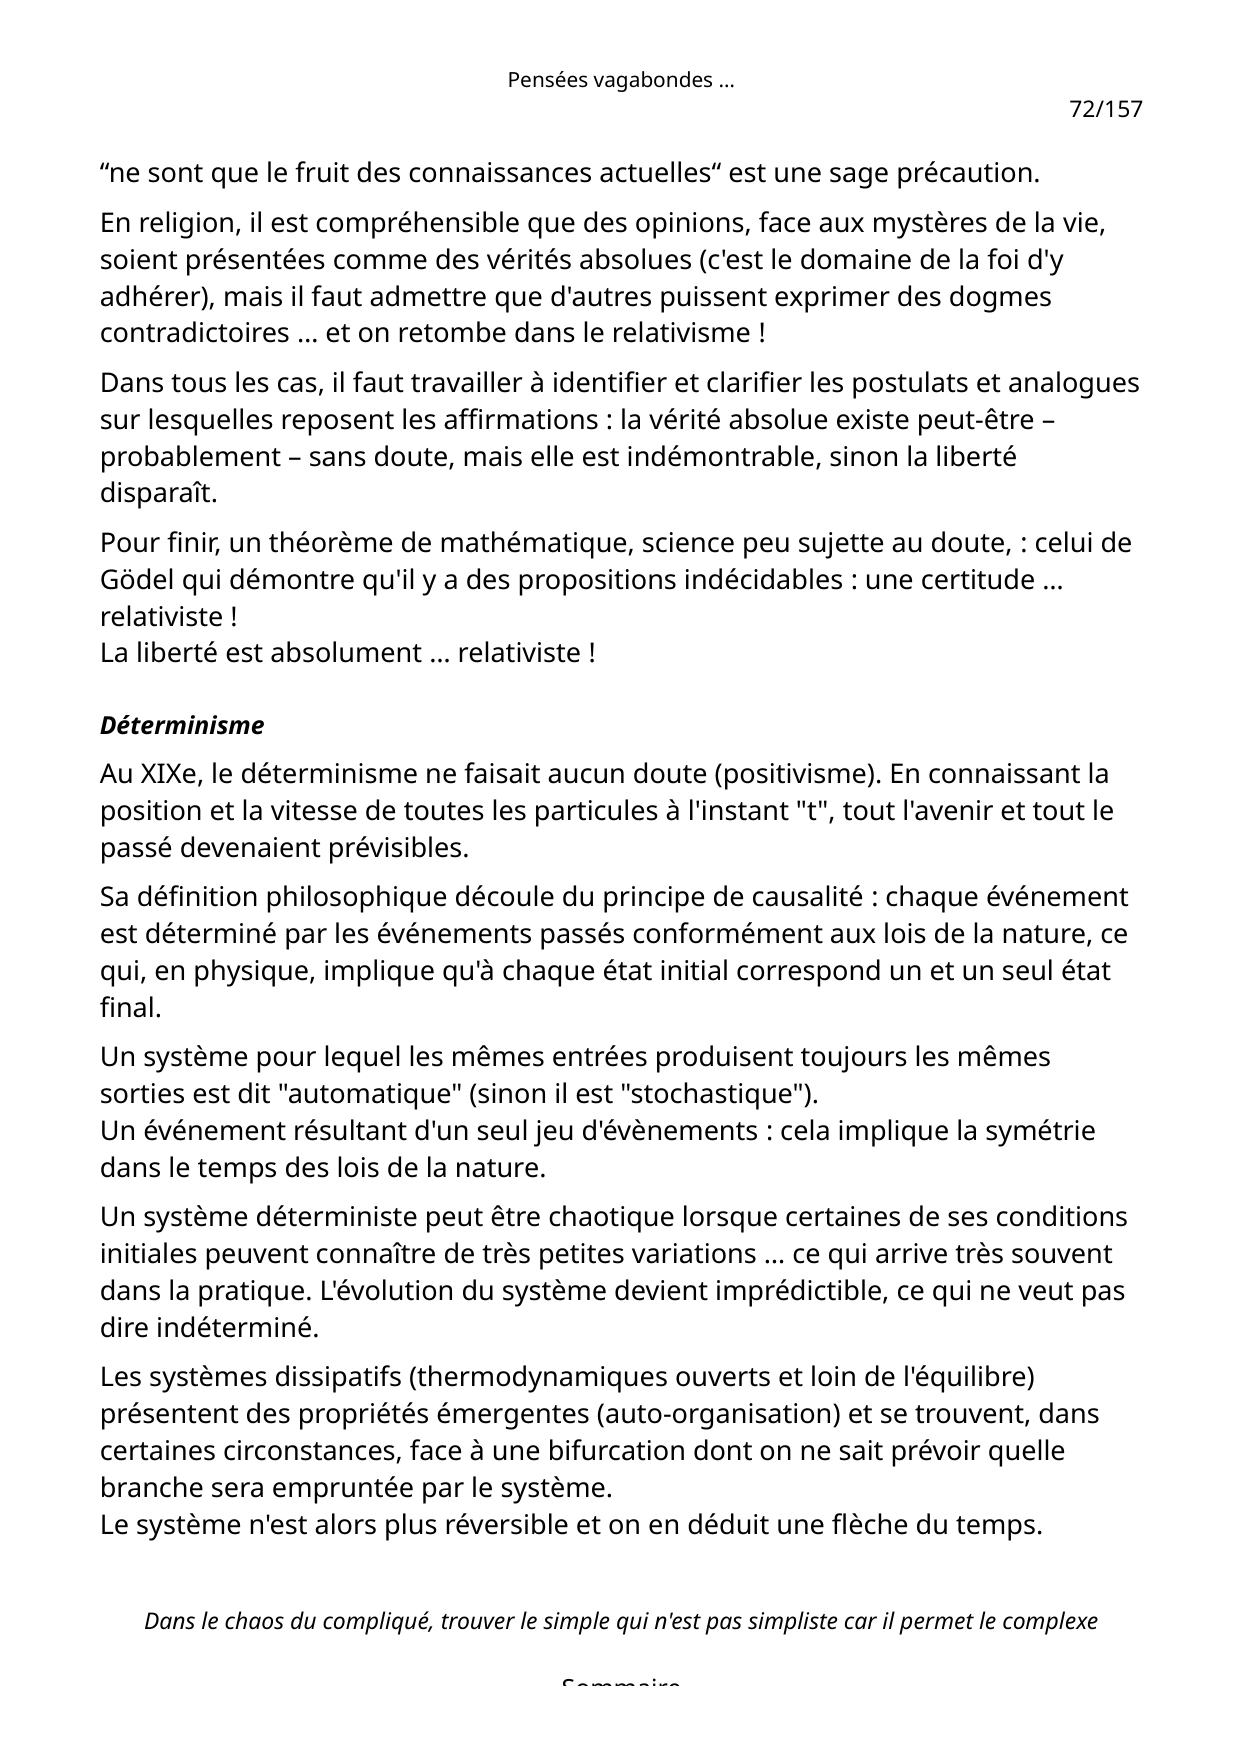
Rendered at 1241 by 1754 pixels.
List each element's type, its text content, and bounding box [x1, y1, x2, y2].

text Pour finir, un théorème de mathématique, science peu sujette au doute, : celui de Gödel qui démontre qu'il y a des propositions indécidables : une certitude … relativiste ! La liberté est absolument … relativiste ! [99, 523, 1143, 671]
text Dans tous les cas, il faut travailler à identifier et clarifier les postulats et analogues sur lesquelles reposent les affirmations : la vérité absolue existe peut-être – probablement – sans doute, mais elle est indémontrable, sinon la liberté disparaît. [99, 363, 1143, 511]
text Les systèmes dissipatifs (thermodynamiques ouverts et loin de l'équilibre) présentent des propriétés émergentes (auto-organisation) et se trouvent, dans certaines circonstances, face à une bifurcation dont on ne sait prévoir quelle branche sera empruntée par le système. Le système n'est alors plus réversible et on en déduit une flèche du temps. [99, 1358, 1143, 1542]
text Un système pour lequel les mêmes entrées produisent toujours les mêmes sorties est dit "automatique" (sinon il est "stochastique"). Un événement résultant d'un seul jeu d'évènements : cela implique la symétrie dans le temps des lois de la nature. [99, 1038, 1143, 1185]
subtitle Déterminisme [99, 708, 1143, 742]
text En religion, il est compréhensible que des opinions, face aux mystères de la vie, soient présentées comme des vérités absolues (c'est le domaine de la foi d'y adhérer), mais il faut admettre que d'autres puissent exprimer des dogmes contradictoires … et on retombe dans le relativisme ! [99, 203, 1143, 351]
text Sa définition philosophique découle du principe de causalité : chaque événement est déterminé par les événements passés conformément aux lois de la nature, ce qui, en physique, implique qu'à chaque état initial correspond un et un seul état final. [99, 878, 1143, 1025]
text “ne sont que le fruit des connaissances actuelles“ est une sage précaution. [99, 154, 1143, 191]
text Au XIXe, le déterminisme ne faisait aucun doute (positivisme). En connaissant la position et la vitesse de toutes les particules à l'instant "t", tout l'avenir et tout le passé devenaient prévisibles. [99, 754, 1143, 865]
text Un système déterministe peut être chaotique lorsque certaines de ses conditions initiales peuvent connaître de très petites variations … ce qui arrive très souvent dans la pratique. L'évolution du système devient imprédictible, ce qui ne veut pas dire indéterminé. [99, 1198, 1143, 1345]
